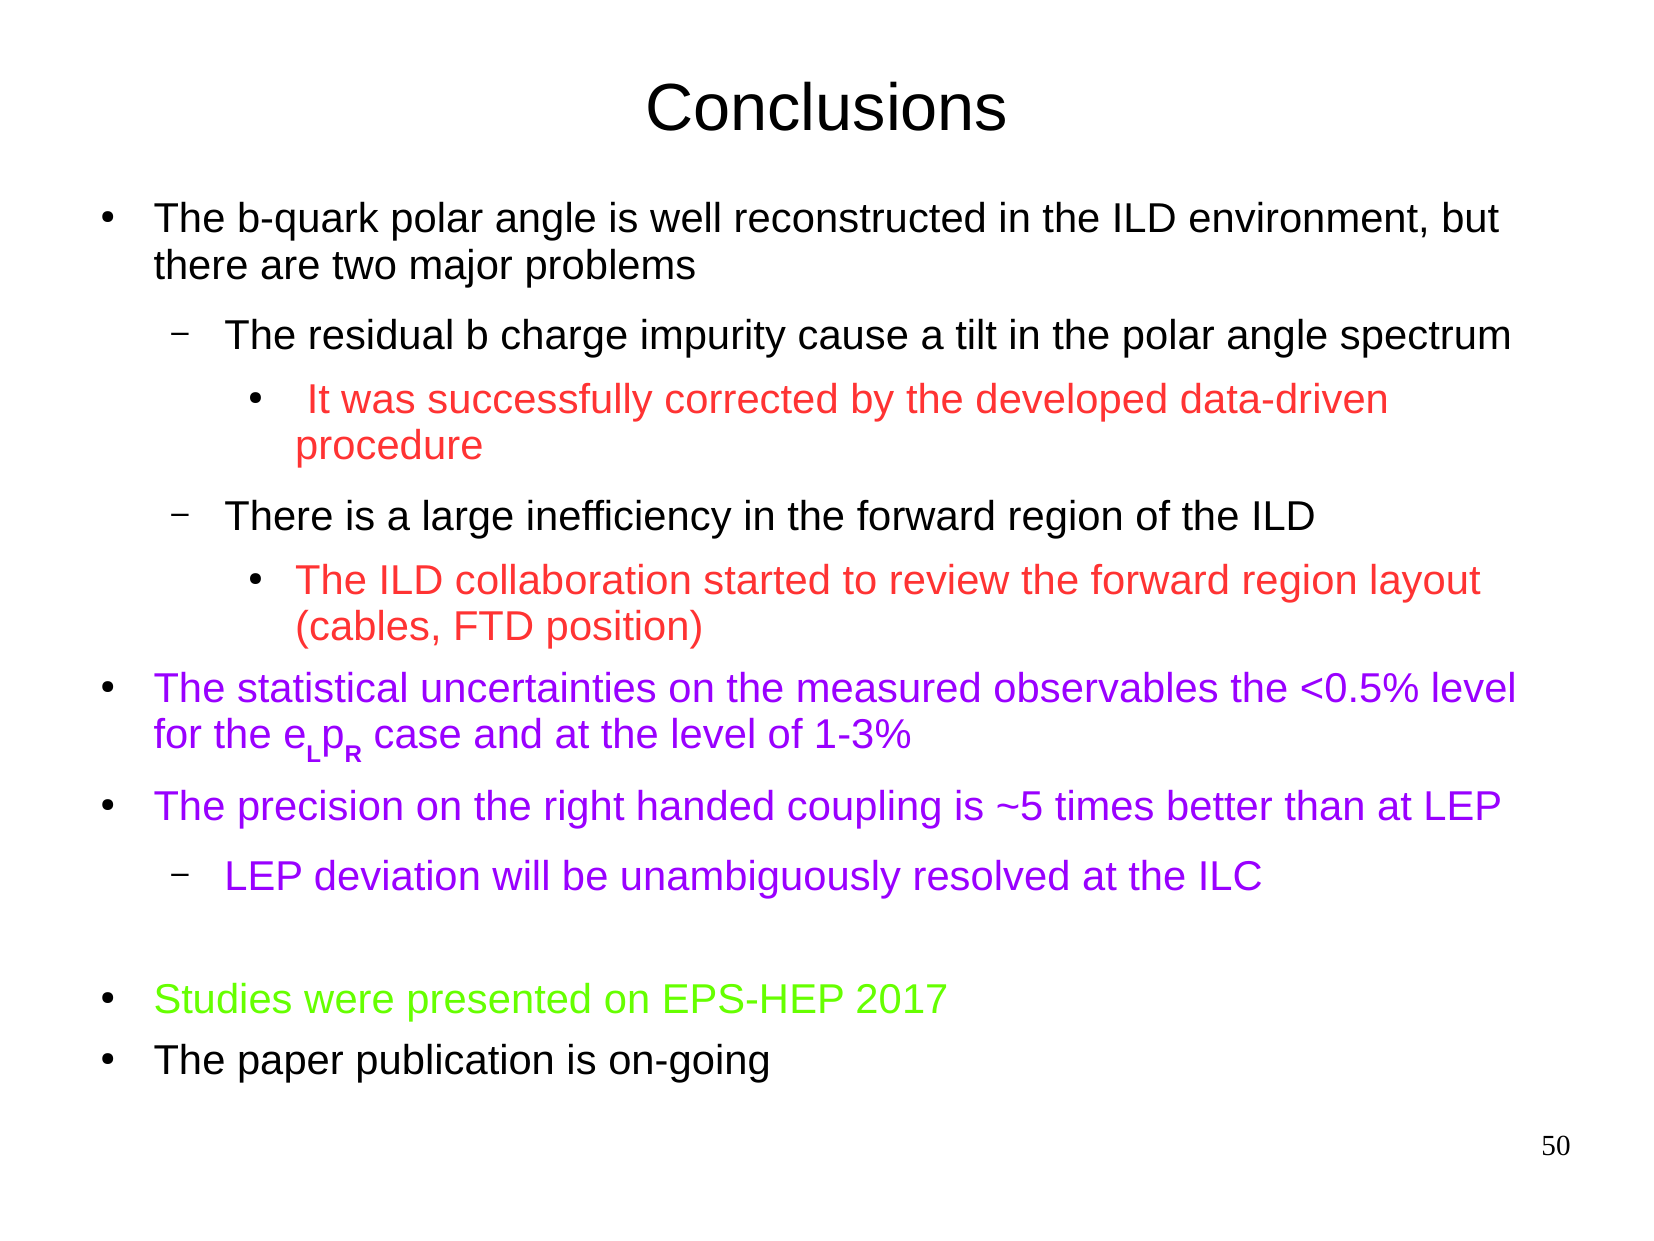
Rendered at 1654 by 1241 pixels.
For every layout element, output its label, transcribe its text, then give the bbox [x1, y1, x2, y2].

list The b-quark polar angle is well reconstructed in the ILD environment, but there are two major problems The residual b charge impurity cause a tilt in the polar angle spectrum It was successfully corrected by the developed data-driven procedure There is a large inefficiency in the forward region of the ILD The ILD collaboration started to review the forward region layout (cables, FTD position) The statistical uncertainties on the measured observables the <0.5% level for the eLpR case and at the level of 1-3% The precision on the right handed coupling is ~5 times better than at LEP LEP deviation will be unambiguously resolved at the ILC Studies were presented on EPS-HEP 2017 The paper publication is on-going [82, 195, 1571, 1171]
title Conclusions [82, 49, 1571, 166]
